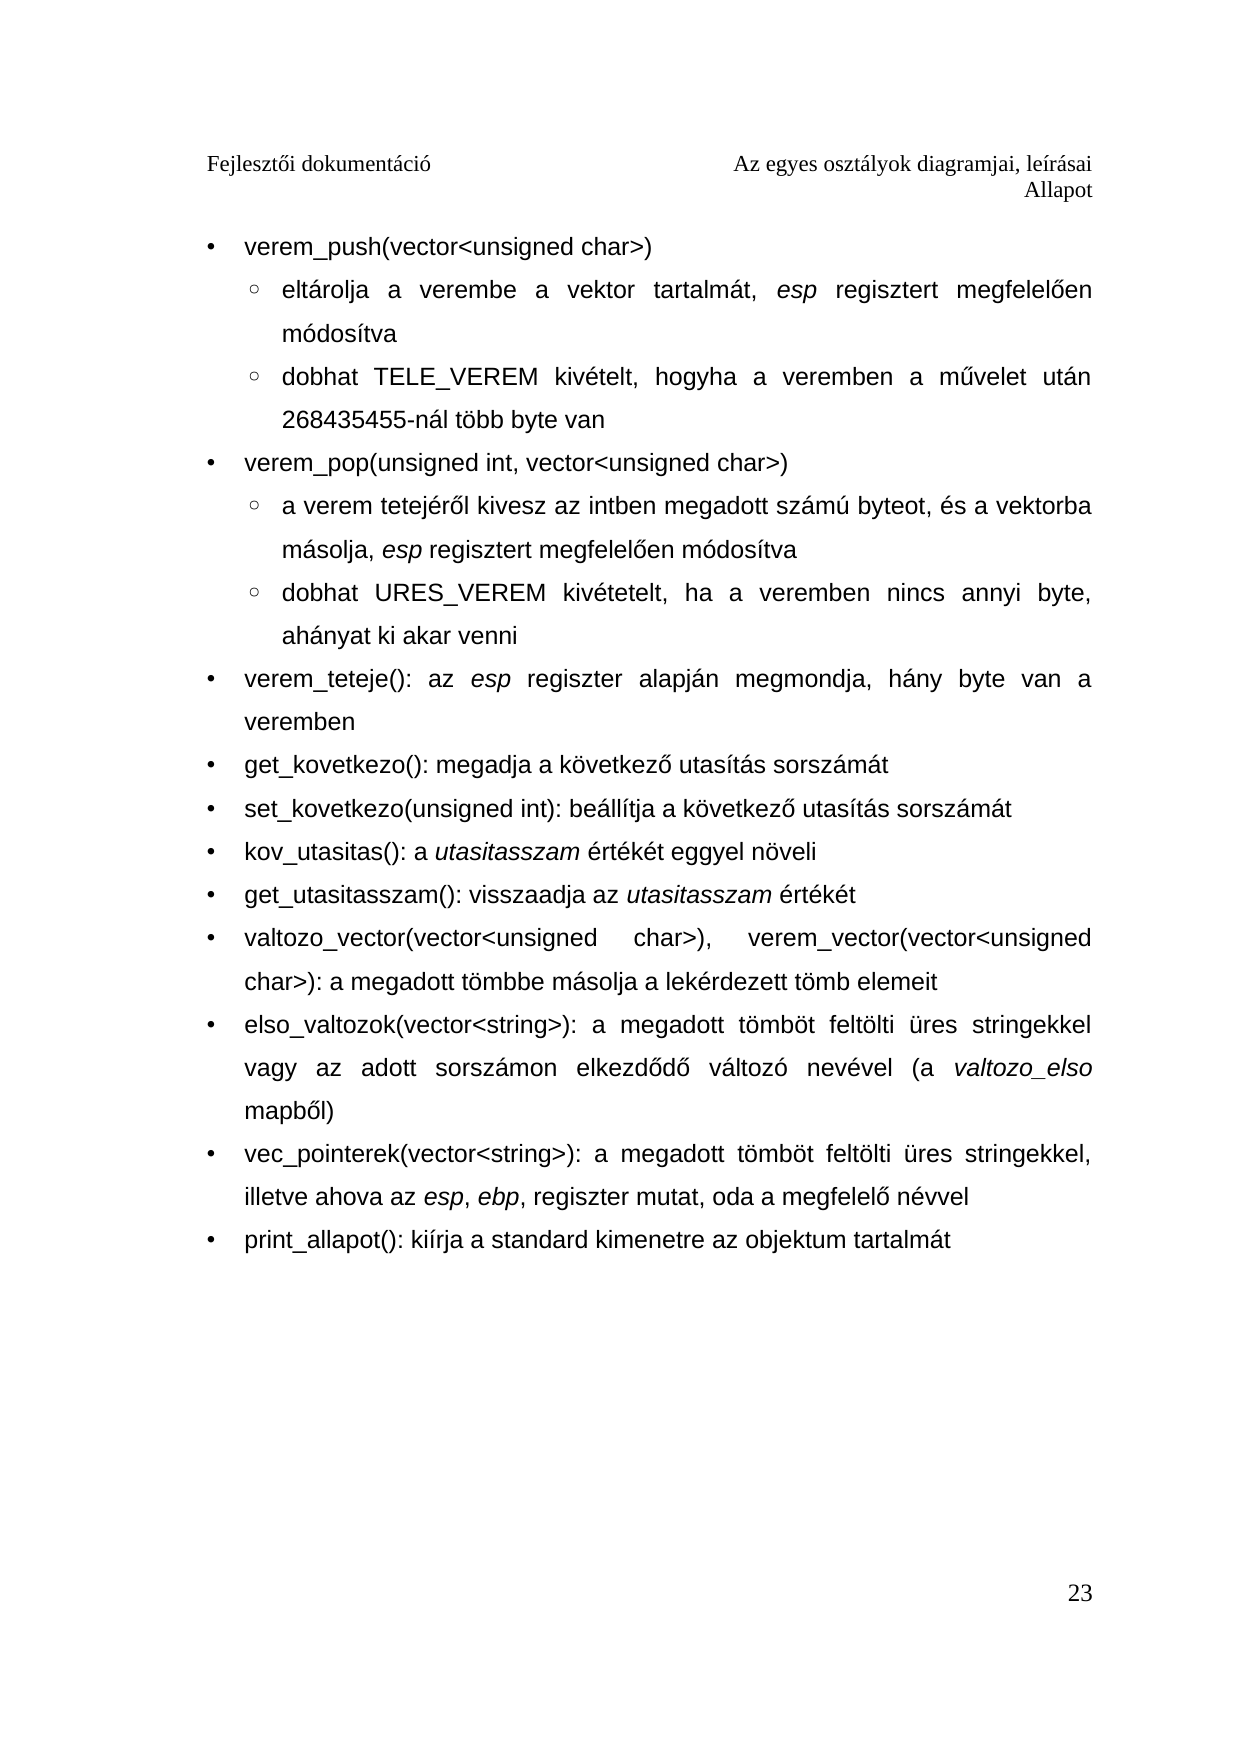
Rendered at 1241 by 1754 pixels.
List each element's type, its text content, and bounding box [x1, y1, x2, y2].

list elso_valtozok(vector<string>): a megadott tömböt feltölti üres stringekkel vagy az adott sorszámon elkezdődő változó nevével (a valtozo_elso mapből) [207, 1010, 1093, 1125]
list set_kovetkezo(unsigned int): beállítja a következő utasítás sorszámát [207, 794, 1093, 822]
list eltárolja a verembe a vektor tartalmát, esp regisztert megfelelően módosítva [244, 275, 1093, 347]
list a verem tetejéről kivesz az intben megadott számú byteot, és a vektorba másolja, esp regisztert megfelelően módosítva [244, 491, 1093, 563]
list print_allapot(): kiírja a standard kimenetre az objektum tartalmát [207, 1226, 1093, 1254]
list dobhat URES_VEREM kivétetelt, ha a veremben nincs annyi byte, ahányat ki akar venni [244, 578, 1093, 650]
list verem_push(vector<unsigned char>) [207, 232, 1093, 261]
list dobhat TELE_VEREM kivételt, hogyha a veremben a művelet után 268435455-nál több byte van [244, 362, 1093, 434]
list verem_pop(unsigned int, vector<unsigned char>) [207, 448, 1093, 477]
list get_utasitasszam(): visszaadja az utasitasszam értékét [207, 880, 1093, 909]
list verem_teteje(): az esp regiszter alapján megmondja, hány byte van a veremben [207, 664, 1093, 736]
list kov_utasitas(): a utasitasszam értékét eggyel növeli [207, 837, 1093, 866]
list get_kovetkezo(): megadja a következő utasítás sorszámát [207, 750, 1093, 779]
list vec_pointerek(vector<string>): a megadott tömböt feltölti üres stringekkel, illetve ahova az esp, ebp, regiszter mutat, oda a megfelelő névvel [207, 1139, 1093, 1211]
list valtozo_vector(vector<unsigned char>), verem_vector(vector<unsigned char>): a megadott tömbbe másolja a lekérdezett tömb elemeit [207, 923, 1093, 995]
